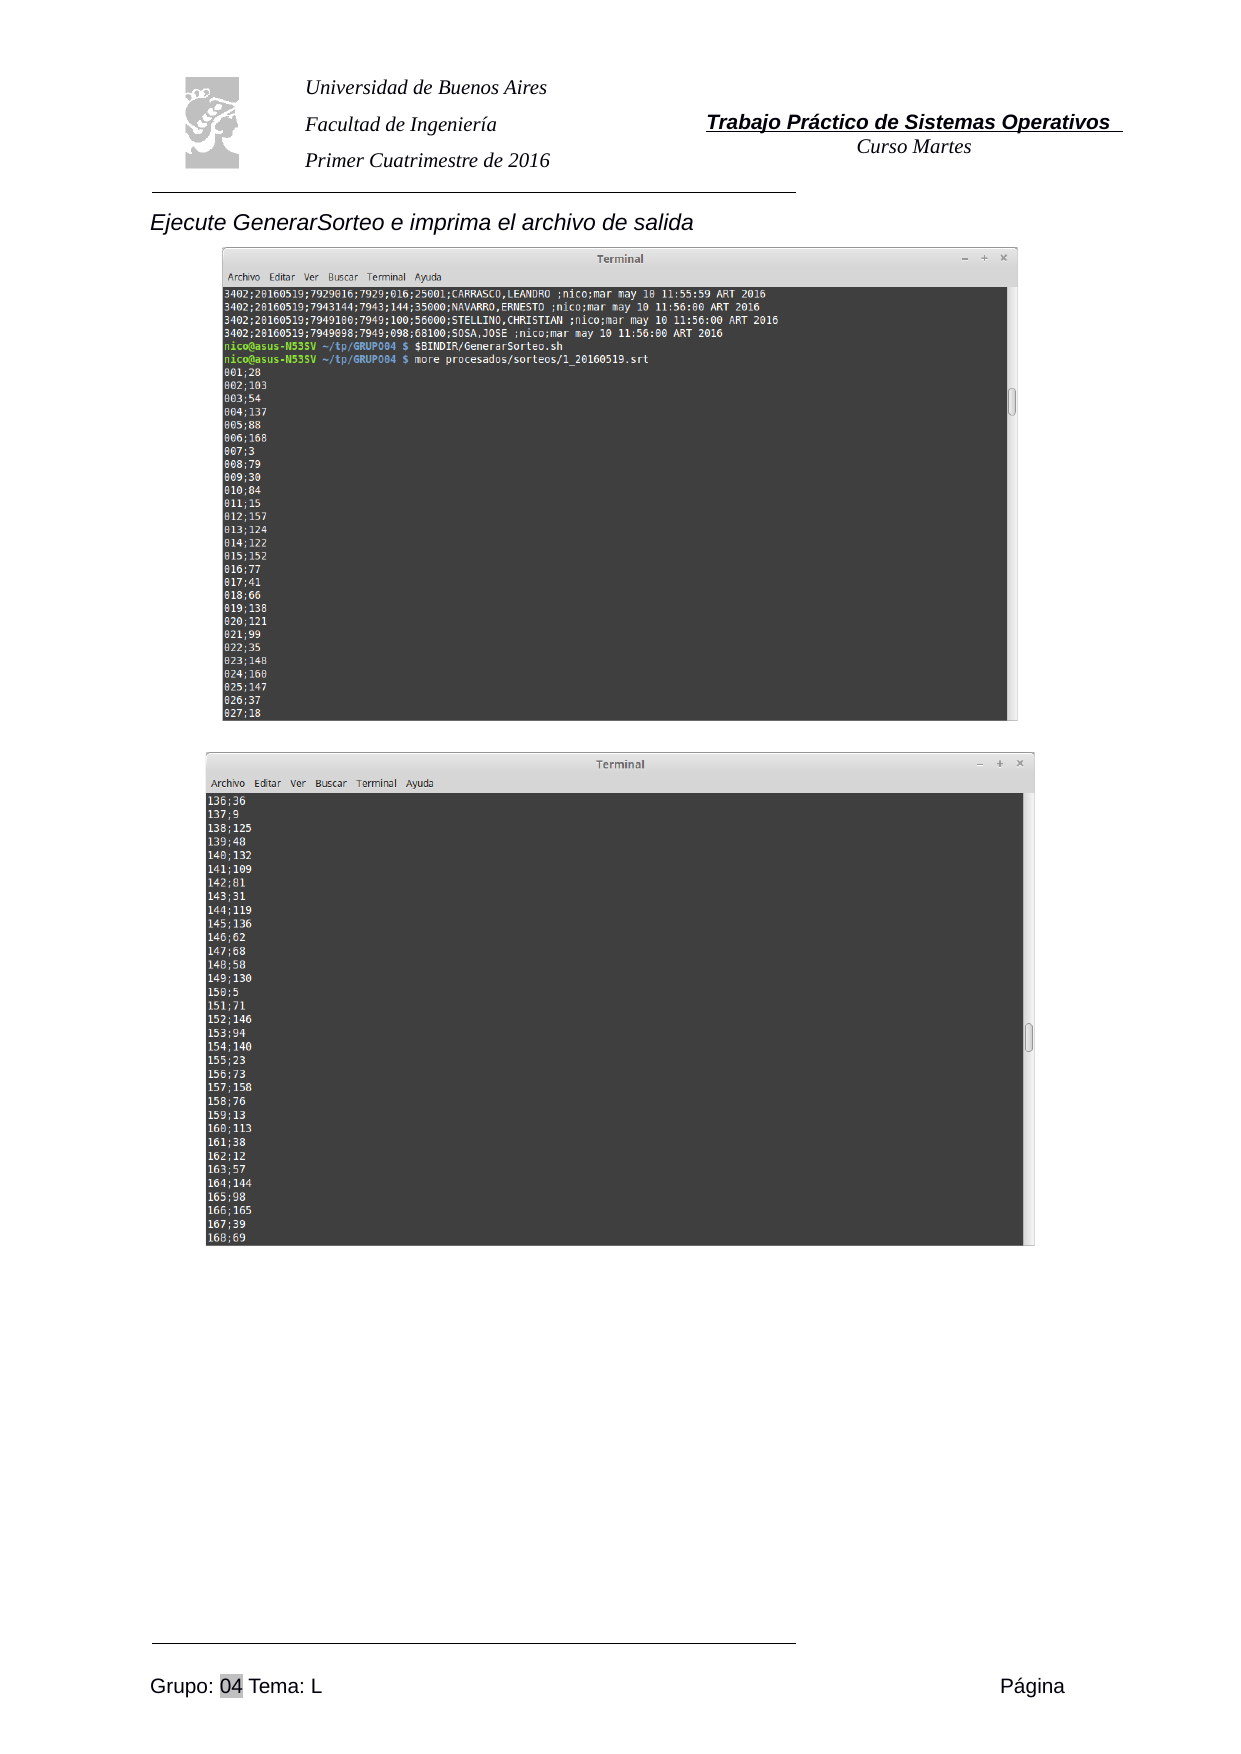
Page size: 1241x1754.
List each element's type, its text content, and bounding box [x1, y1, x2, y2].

picture [205, 752, 1035, 1246]
picture [222, 247, 1018, 721]
picture [183, 75, 246, 171]
text Ejecute GenerarSorteo e imprima el archivo de salida [150, 209, 1090, 235]
